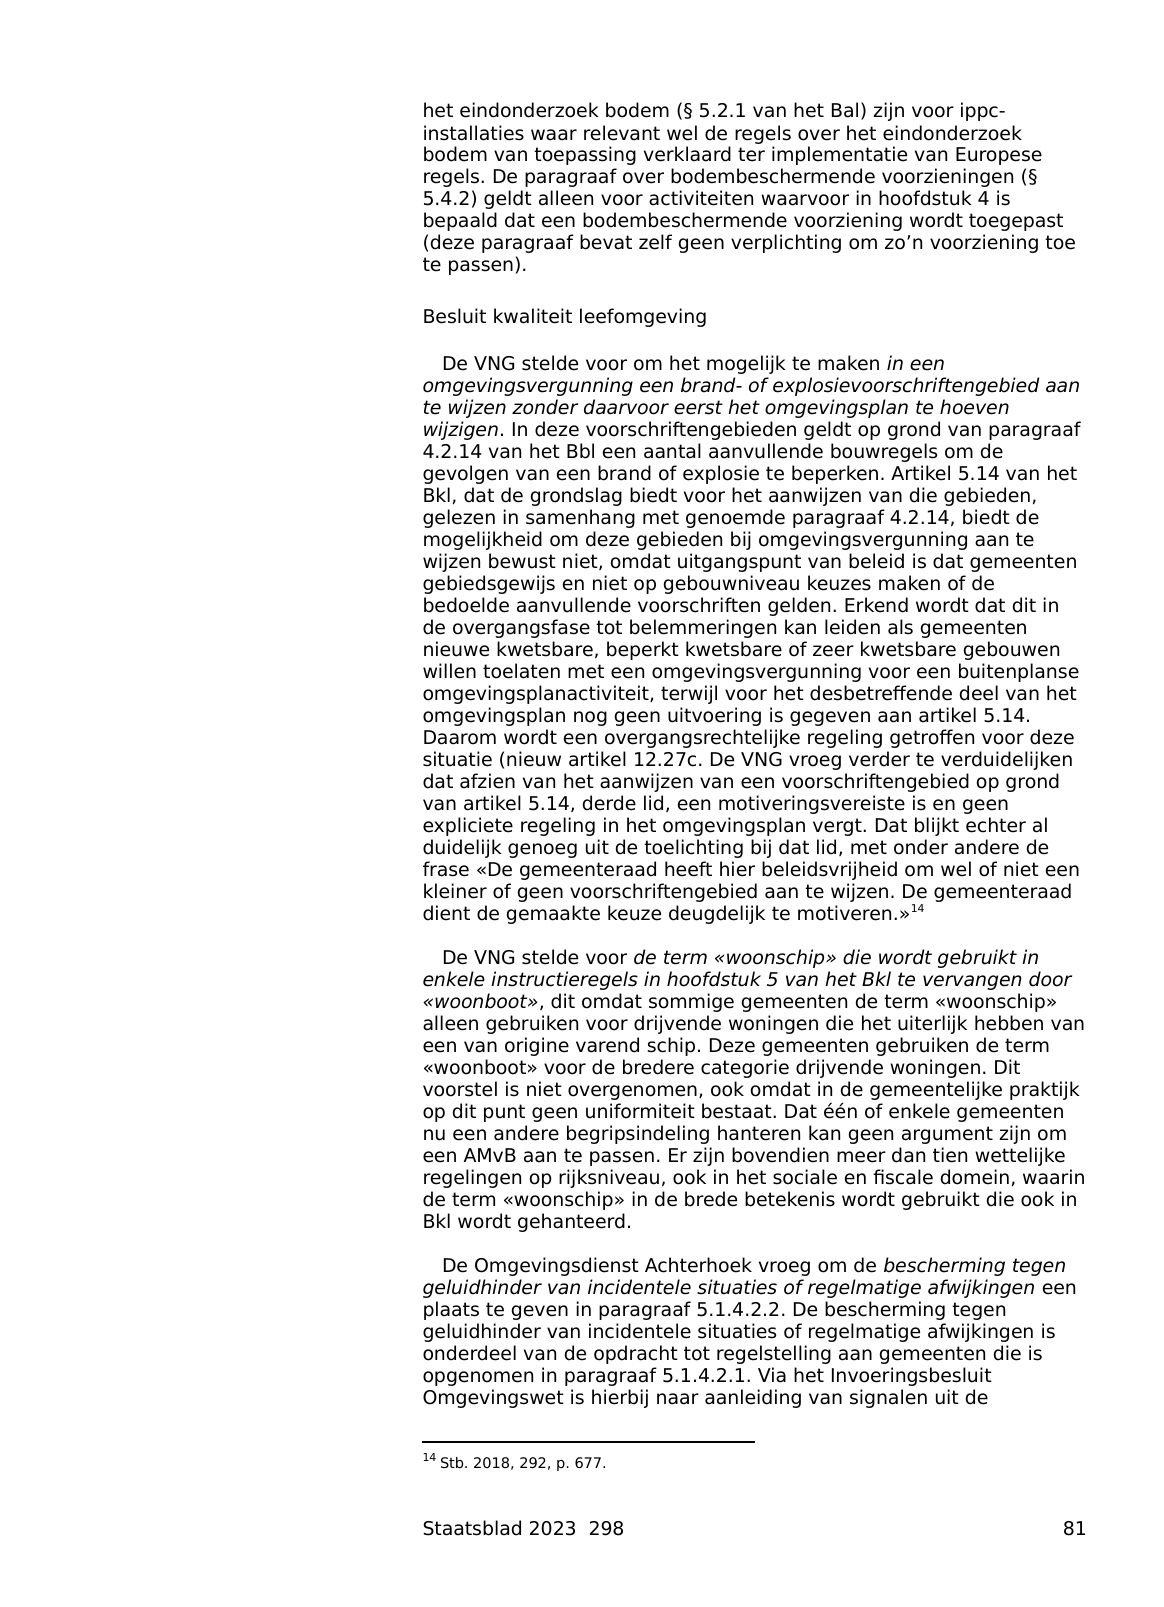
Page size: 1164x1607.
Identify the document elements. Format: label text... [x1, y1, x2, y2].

text Stb. 2018, 292, p. 677. [422, 1451, 1087, 1473]
text De VNG stelde voor de term «woonschip» die wordt gebruikt in enkele instructieregels in hoofdstuk 5 van het Bkl te vervangen door «woonboot», dit omdat sommige gemeenten de term «woonschip» alleen gebruiken voor drijvende woningen die het uiterlijk hebben van een van origine varend schip. Deze gemeenten gebruiken de term «woonboot» voor de bredere categorie drijvende woningen. Dit voorstel is niet overgenomen, ook omdat in de gemeentelijke praktijk op dit punt geen uniformiteit bestaat. Dat één of enkele gemeenten nu een andere begripsindeling hanteren kan geen argument zijn om een AMvB aan te passen. Er zijn bovendien meer dan tien wettelijke regelingen op rijksniveau, ook in het sociale en fiscale domein, waarin de term «woonschip» in de brede betekenis wordt gebruikt die ook in Bkl wordt gehanteerd. [422, 947, 1087, 1233]
subtitle Besluit kwaliteit leefomgeving [422, 306, 1087, 328]
text het eindonderzoek bodem (§ 5.2.1 van het Bal) zijn voor ippc-installaties waar relevant wel de regels over het eindonderzoek bodem van toepassing verklaard ter implementatie van Europese regels. De paragraaf over bodembeschermende voorzieningen (§ 5.4.2) geldt alleen voor activiteiten waarvoor in hoofdstuk 4 is bepaald dat een bodembeschermende voorziening wordt toegepast (deze paragraaf bevat zelf geen verplichting om zo’n voorziening toe te passen). [422, 100, 1087, 276]
text De Omgevingsdienst Achterhoek vroeg om de bescherming tegen geluidhinder van incidentele situaties of regelmatige afwijkingen een plaats te geven in paragraaf 5.1.4.2.2. De bescherming tegen geluidhinder van incidentele situaties of regelmatige afwijkingen is onderdeel van de opdracht tot regelstelling aan gemeenten die is opgenomen in paragraaf 5.1.4.2.1. Via het Invoeringsbesluit Omgevingswet is hierbij naar aanleiding van signalen uit de [422, 1255, 1087, 1409]
text De VNG stelde voor om het mogelijk te maken in een omgevingsvergunning een brand- of explosievoorschriftengebied aan te wijzen zonder daarvoor eerst het omgevingsplan te hoeven wijzigen. In deze voorschriftengebieden geldt op grond van paragraaf 4.2.14 van het Bbl een aantal aanvullende bouwregels om de gevolgen van een brand of explosie te beperken. Artikel 5.14 van het Bkl, dat de grondslag biedt voor het aanwijzen van die gebieden, gelezen in samenhang met genoemde paragraaf 4.2.14, biedt de mogelijkheid om deze gebieden bij omgevingsvergunning aan te wijzen bewust niet, omdat uitgangspunt van beleid is dat gemeenten gebiedsgewijs en niet op gebouwniveau keuzes maken of de bedoelde aanvullende voorschriften gelden. Erkend wordt dat dit in de overgangsfase tot belemmeringen kan leiden als gemeenten nieuwe kwetsbare, beperkt kwetsbare of zeer kwetsbare gebouwen willen toelaten met een omgevingsvergunning voor een buitenplanse omgevingsplanactiviteit, terwijl voor het desbetreffende deel van het omgevingsplan nog geen uitvoering is gegeven aan artikel 5.14. Daarom wordt een overgangsrechtelijke regeling getroffen voor deze situatie (nieuw artikel 12.27c. De VNG vroeg verder te verduidelijken dat afzien van het aanwijzen van een voorschriftengebied op grond van artikel 5.14, derde lid, een motiveringsvereiste is en geen expliciete regeling in het omgevingsplan vergt. Dat blijkt echter al duidelijk genoeg uit de toelichting bij dat lid, met onder andere de frase «De gemeenteraad heeft hier beleidsvrijheid om wel of niet een kleiner of geen voorschriftengebied aan te wijzen. De gemeenteraad dient de gemaakte keuze deugdelijk te motiveren.» [422, 353, 1087, 925]
